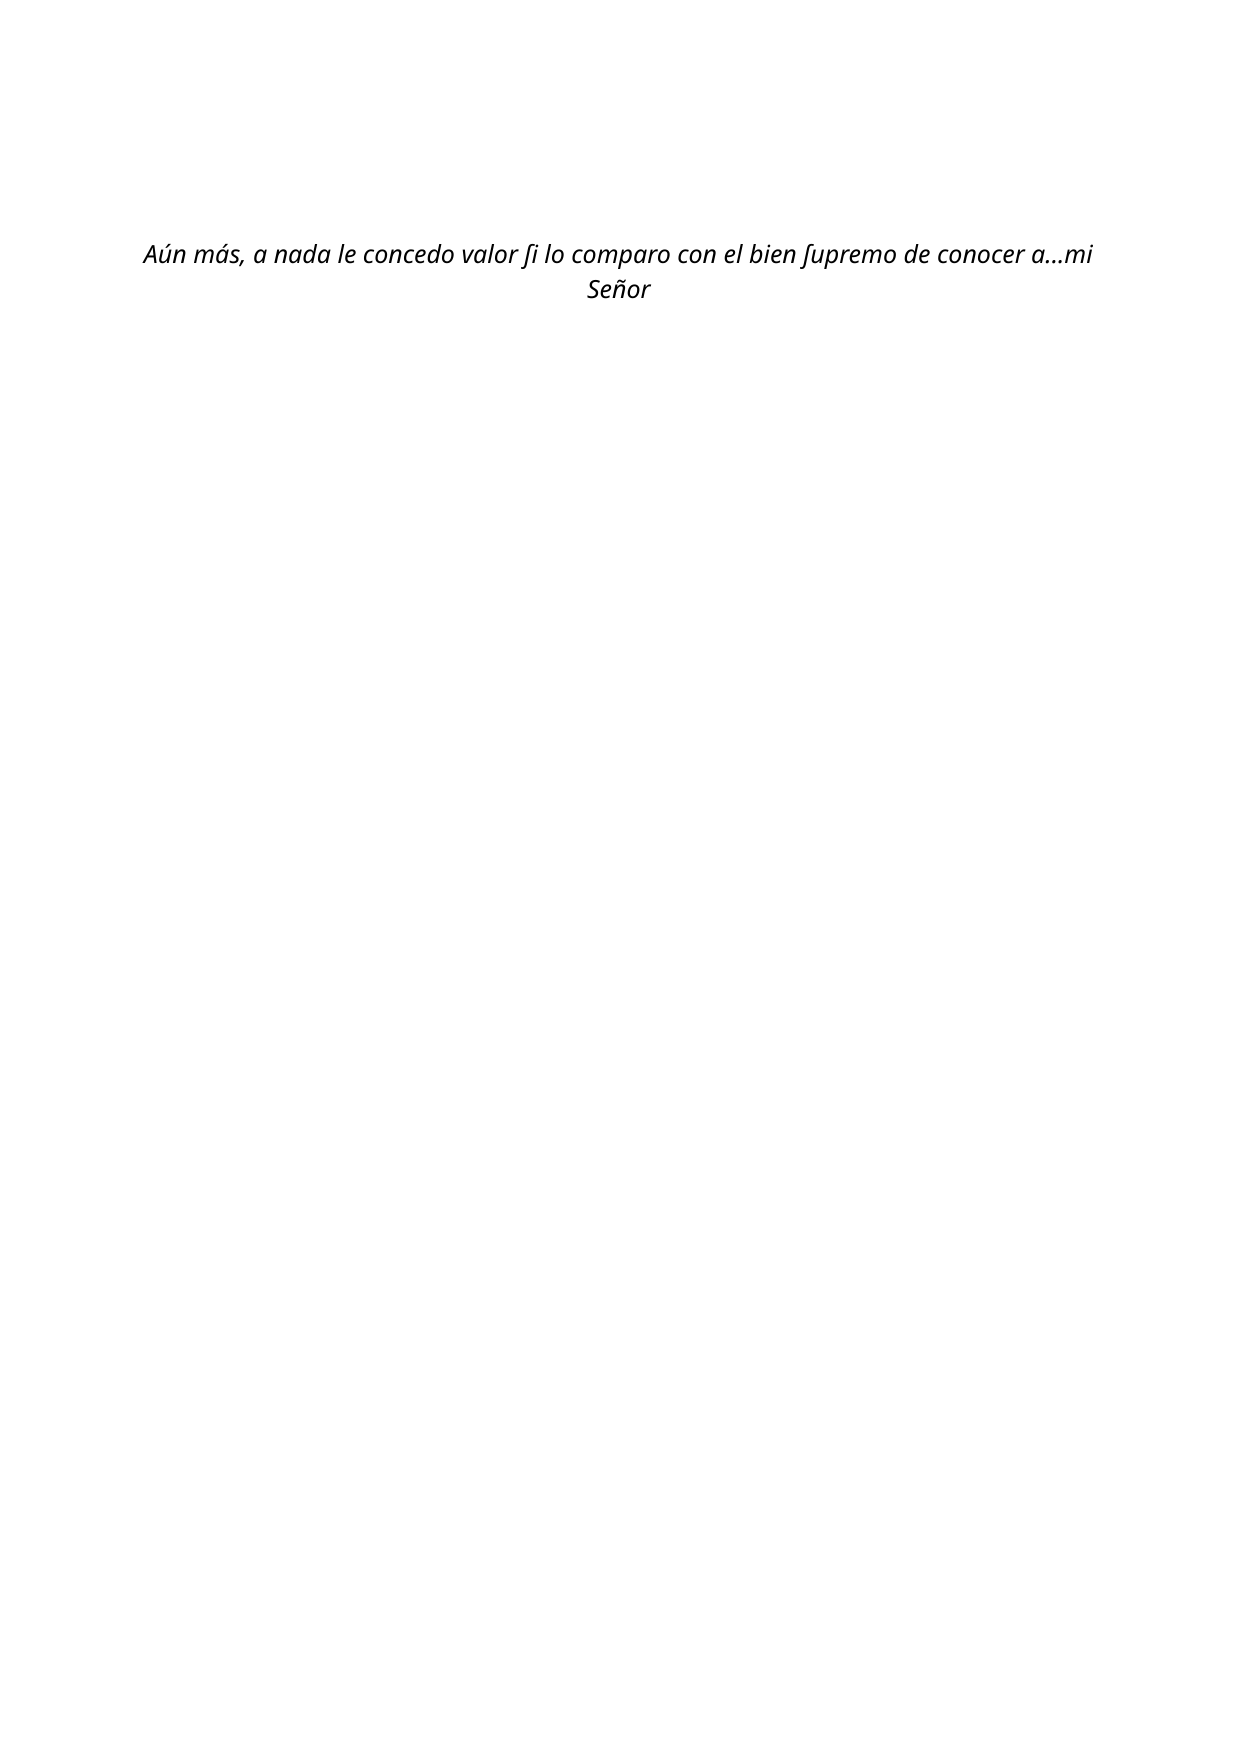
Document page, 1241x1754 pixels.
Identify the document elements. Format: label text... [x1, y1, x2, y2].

text Aún más, a nada le concedo valor ſi lo comparo con el bien ſupremo de conocer a...mi Señor [118, 237, 1122, 305]
